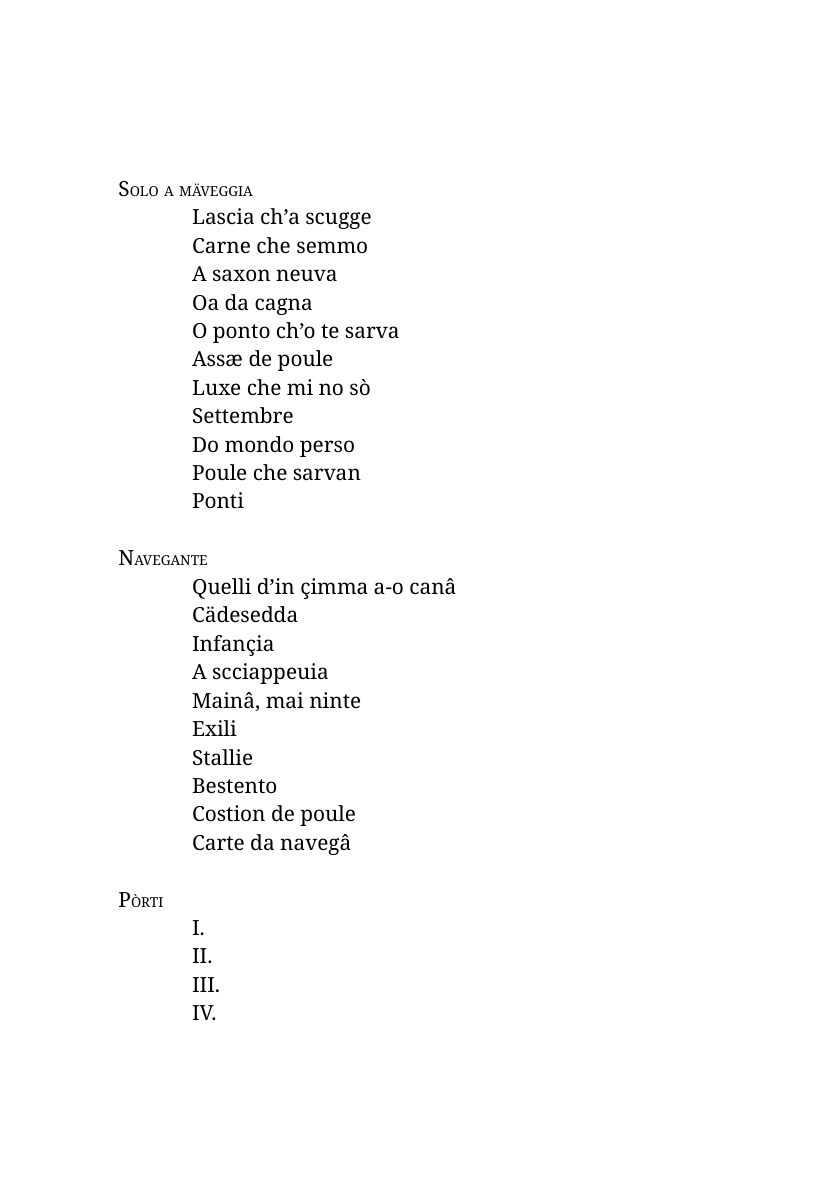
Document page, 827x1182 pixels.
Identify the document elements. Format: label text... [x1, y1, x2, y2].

text Luxe che mi no sò [192, 373, 709, 401]
text I. [192, 913, 709, 942]
text Poule che sarvan [192, 458, 709, 487]
text Stallie [192, 743, 709, 771]
text Ponti [192, 487, 709, 515]
text Do mondo perso [192, 430, 709, 458]
text Solo a mäveggia [118, 174, 709, 202]
text Pòrti [118, 885, 709, 913]
text Cädesedda [192, 600, 709, 629]
text A saxon neuva [192, 259, 709, 288]
text Bestento [192, 771, 709, 799]
text Oa da cagna [192, 288, 709, 316]
text Navegante [118, 543, 709, 572]
text Assæ de poule [192, 344, 709, 373]
text Lascia ch’a scugge [192, 202, 709, 231]
text O ponto ch’o te sarva [192, 316, 709, 344]
text IV. [192, 998, 709, 1027]
text Exili [192, 714, 709, 743]
text Costion de poule [192, 799, 709, 828]
text Carne che semmo [192, 231, 709, 259]
text Quelli d’in çimma a-o canâ [192, 572, 709, 600]
text Settembre [192, 401, 709, 430]
text Mainâ, mai ninte [192, 686, 709, 714]
text III. [192, 970, 709, 998]
text II. [192, 942, 709, 970]
text A scciappeuia [192, 657, 709, 686]
text Carte da navegâ [192, 828, 709, 856]
text Infançia [192, 629, 709, 657]
